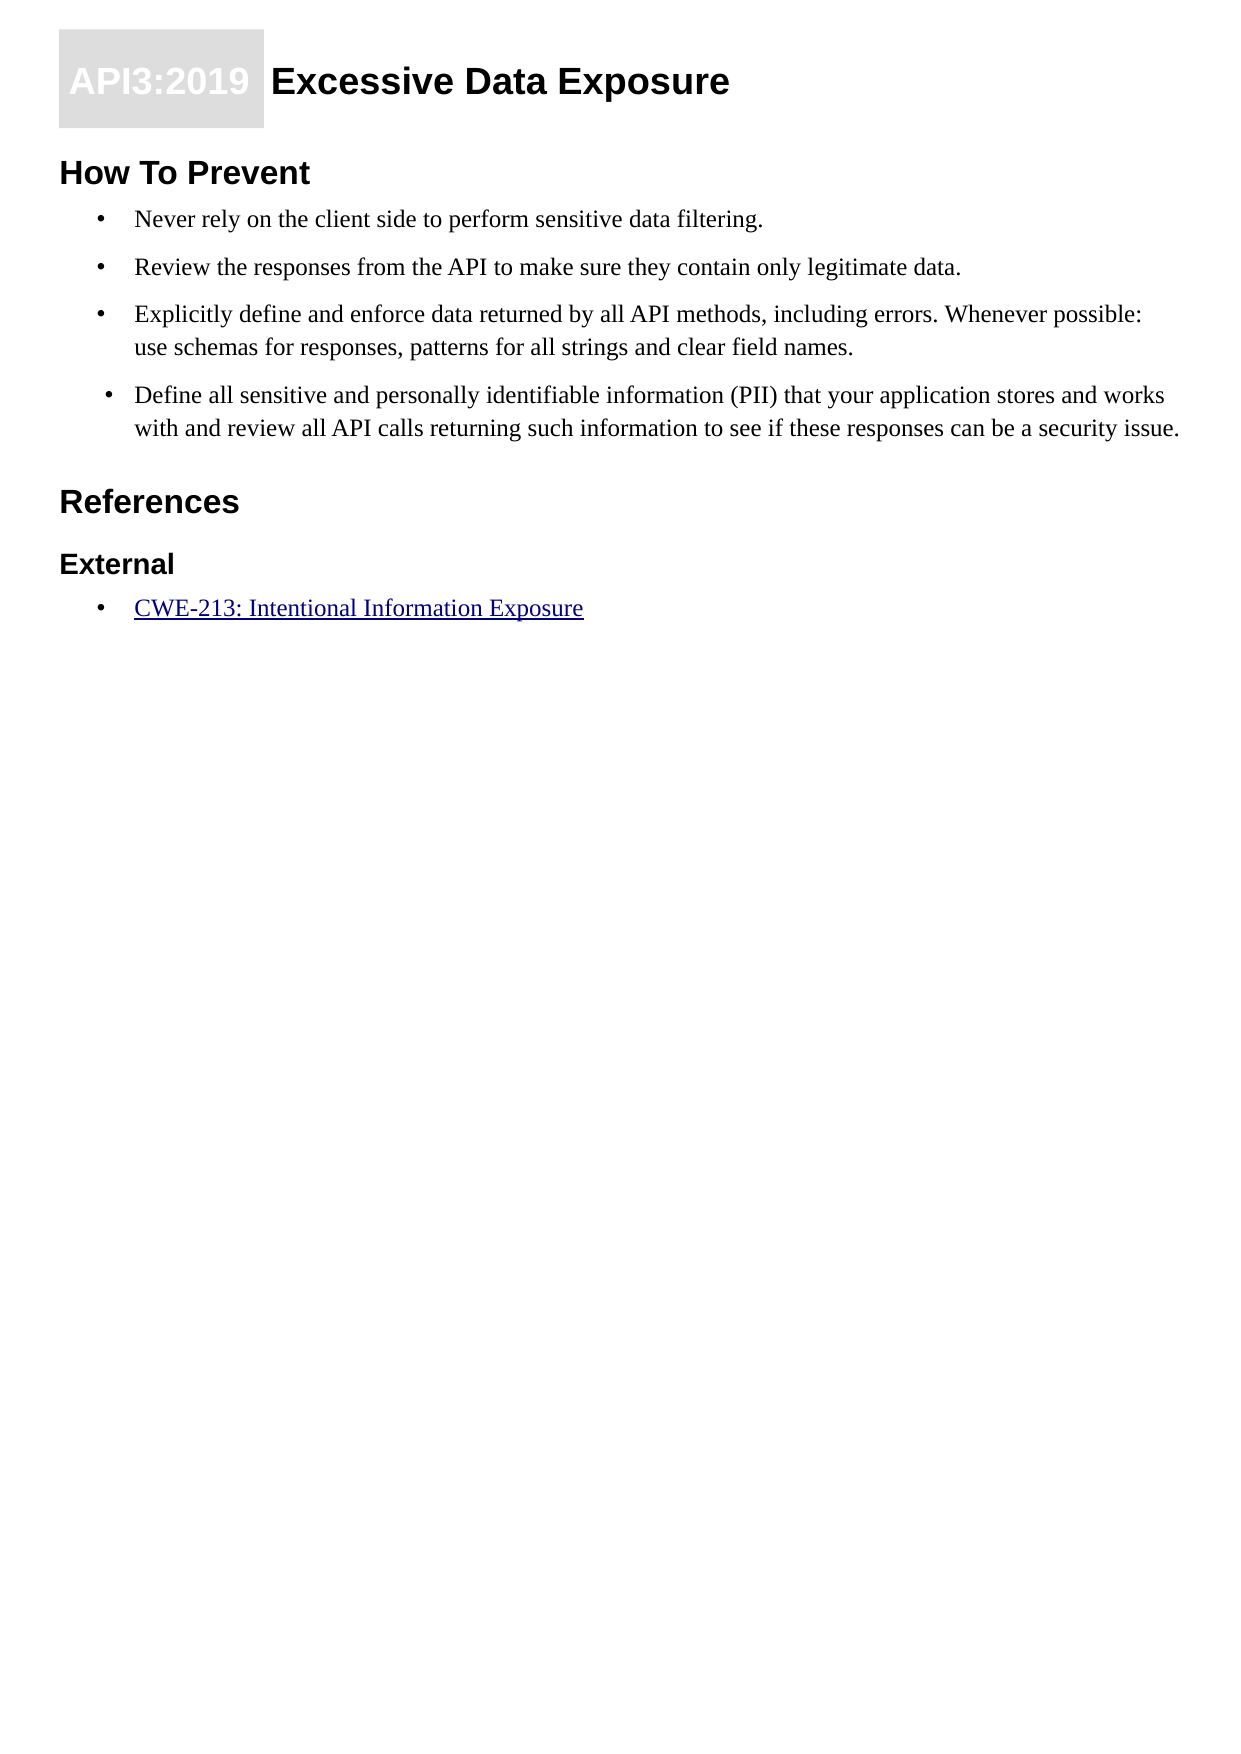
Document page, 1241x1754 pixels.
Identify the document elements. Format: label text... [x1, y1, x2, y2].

subtitle External [59, 547, 1181, 581]
list Define all sensitive and personally identifiable information (PII) that your application stores and works with and review all API calls returning such information to see if these responses can be a security issue. [104, 380, 1181, 442]
subtitle References [59, 481, 1181, 520]
list Review the responses from the API to make sure they contain only legitimate data. [97, 252, 1181, 281]
subtitle How To Prevent [59, 153, 1181, 192]
list Never rely on the client side to perform sensitive data filtering. [97, 204, 1181, 233]
list Explicitly define and enforce data returned by all API methods, including errors. Whenever possible: use schemas for responses, patterns for all strings and clear field names. [97, 299, 1181, 361]
list CWE-213: Intentional Information Exposure [97, 593, 1181, 622]
